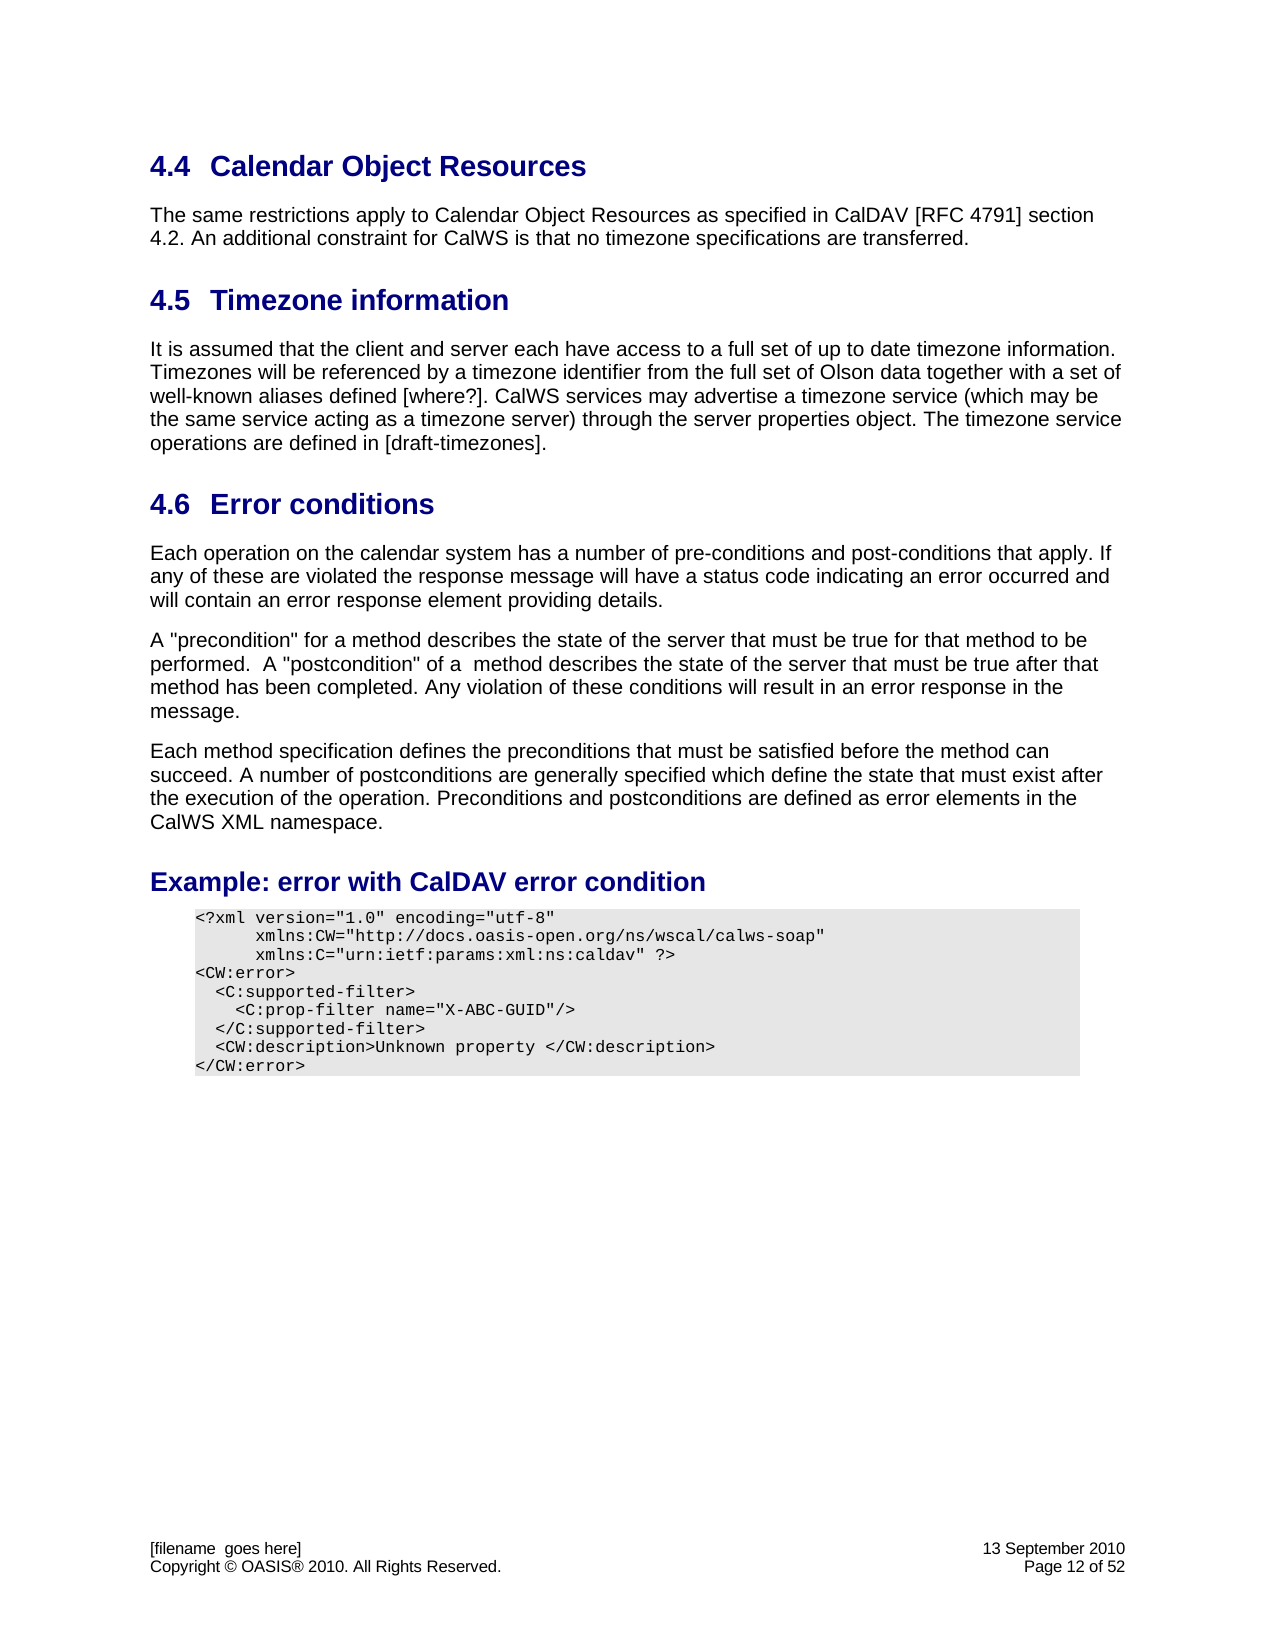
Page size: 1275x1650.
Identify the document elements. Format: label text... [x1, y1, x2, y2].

text <?xml version="1.0" encoding="utf-8" [195, 909, 1080, 928]
text xmlns:CW="http://docs.oasis-open.org/ns/wscal/calws-soap" [195, 928, 1080, 947]
text The same restrictions apply to Calendar Object Resources as specified in CalDAV [RFC 4791] section 4.2. An additional constraint for CalWS is that no timezone specifications are transferred. [150, 203, 1125, 250]
subtitle Calendar Object Resources [150, 150, 1125, 182]
subtitle Example: error with CalDAV error condition [150, 867, 1125, 897]
text It is assumed that the client and server each have access to a full set of up to date timezone information. Timezones will be referenced by a timezone identifier from the full set of Olson data together with a set of well-known aliases defined [where?]. CalWS services may advertise a timezone service (which may be the same service acting as a timezone server) through the server properties object. The timezone service operations are defined in [draft-timezones]. [150, 337, 1125, 455]
text <C:prop-filter name="X-ABC-GUID"/> [195, 1002, 1080, 1021]
text <C:supported-filter> [195, 984, 1080, 1002]
text </C:supported-filter> [195, 1021, 1080, 1039]
text <CW:description>Unknown property </CW:description> [195, 1039, 1080, 1058]
text A "precondition" for a method describes the state of the server that must be true for that method to be performed. A "postcondition" of a method describes the state of the server that must be true after that method has been completed. Any violation of these conditions will result in an error response in the message. [150, 629, 1125, 723]
subtitle Error conditions [150, 488, 1125, 521]
subtitle Timezone information [150, 284, 1125, 316]
text <CW:error> [195, 965, 1080, 984]
text Each method specification defines the preconditions that must be satisfied before the method can succeed. A number of postconditions are generally specified which define the state that must exist after the execution of the operation. Preconditions and postconditions are defined as error elements in the CalWS XML namespace. [150, 739, 1125, 834]
text xmlns:C="urn:ietf:params:xml:ns:caldav" ?> [195, 947, 1080, 965]
text </CW:error> [195, 1058, 1080, 1076]
text Each operation on the calendar system has a number of pre-conditions and post-conditions that apply. If any of these are violated the response message will have a status code indicating an error occurred and will contain an error response element providing details. [150, 541, 1125, 612]
